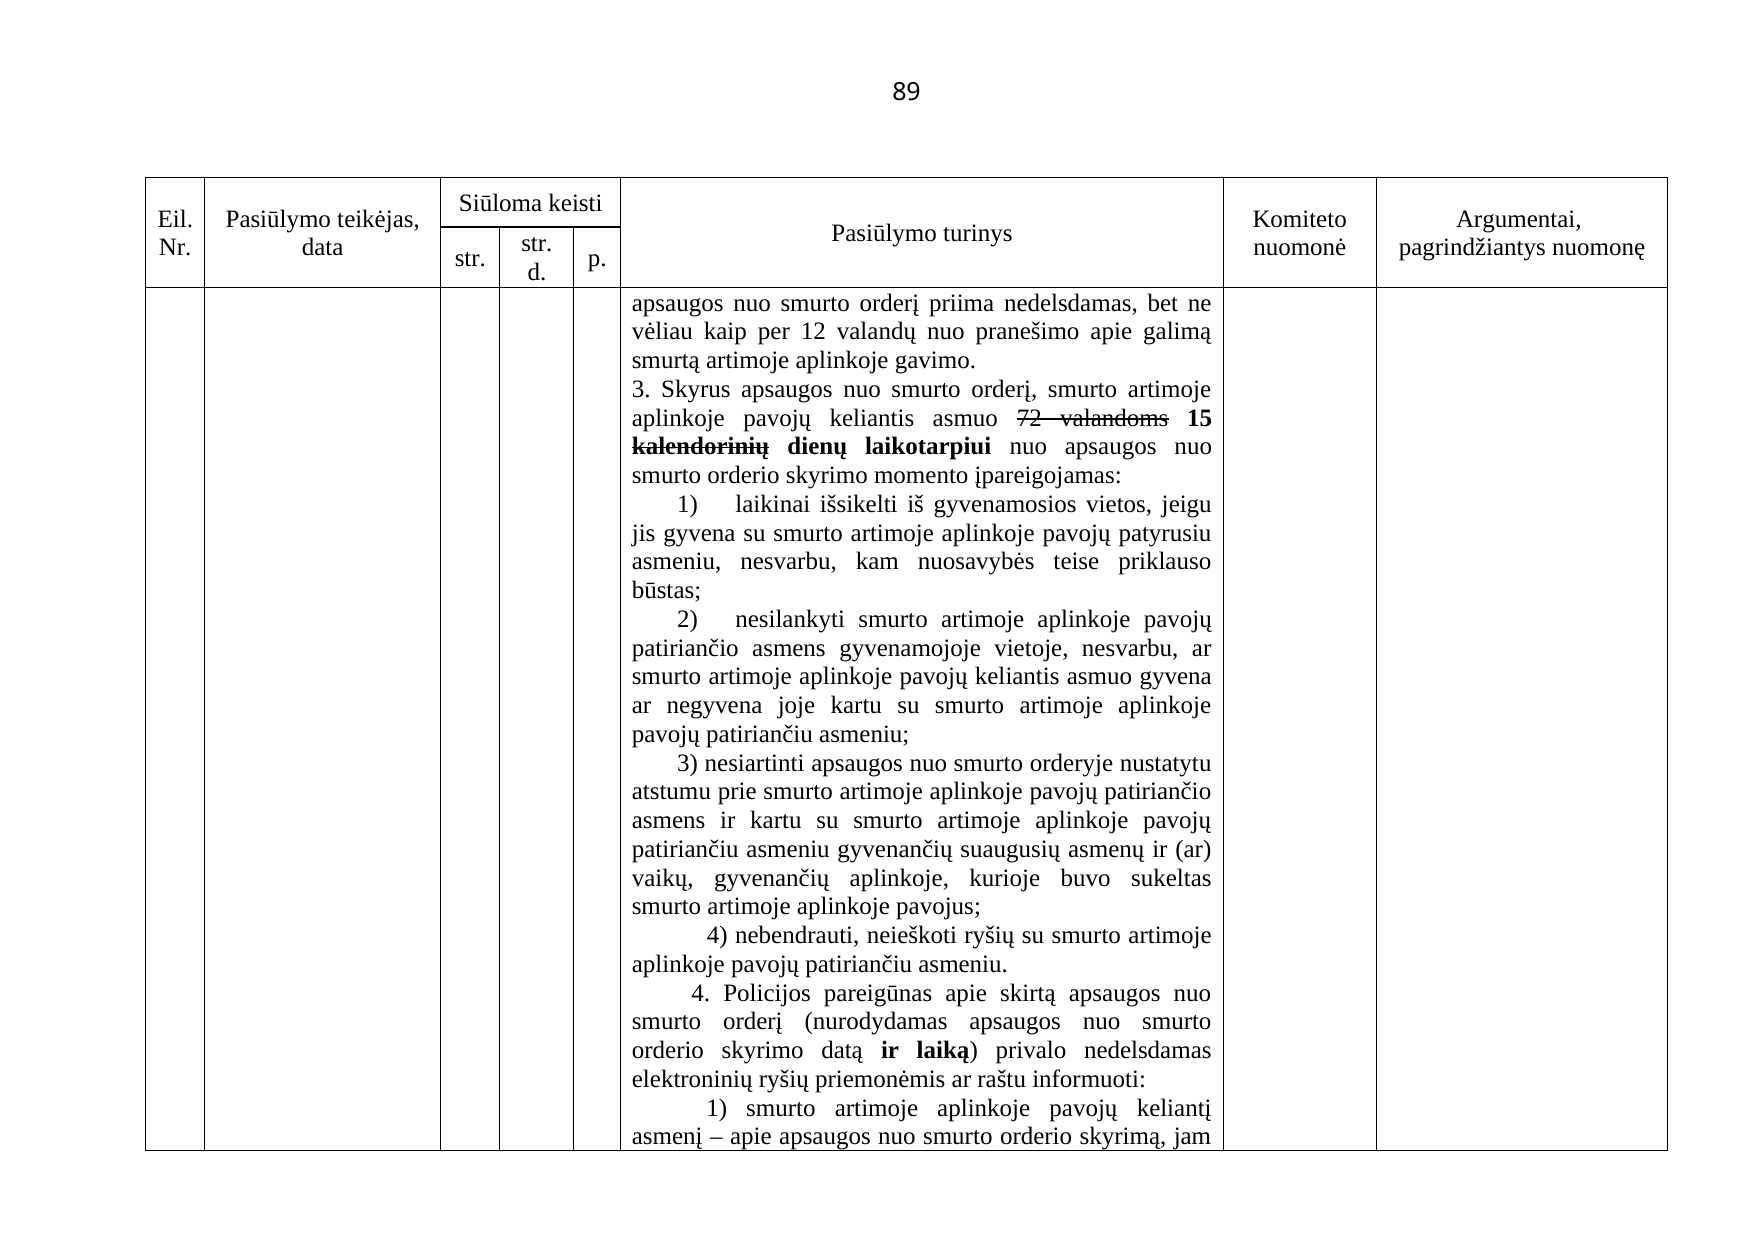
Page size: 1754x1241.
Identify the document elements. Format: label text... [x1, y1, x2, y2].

table_header Pasiūlymo turinys [621, 178, 1223, 287]
table_header Eil. Nr. [146, 178, 204, 287]
table_cell [574, 288, 620, 1150]
table_cell str. d. [500, 228, 573, 287]
table_cell [1377, 288, 1667, 1150]
table_cell [146, 288, 204, 1150]
table_cell [441, 288, 499, 1150]
table_cell str. [441, 228, 499, 287]
table_cell apsaugos nuo smurto orderį priima nedelsdamas, bet ne vėliau kaip per 12 valandų nuo pranešimo apie galimą smurtą artimoje aplinkoje gavimo. 3. Skyrus apsaugos nuo smurto orderį, smurto artimoje aplinkoje pavojų keliantis asmuo 72 valandoms 15 kalendorinių dienų laikotarpiui nuo apsaugos nuo smurto orderio skyrimo momento įpareigojamas: 1) laikinai išsikelti iš gyvenamosios vietos, jeigu jis gyvena su smurto artimoje aplinkoje pavojų patyrusiu asmeniu, nesvarbu, kam nuosavybės teise priklauso būstas; 2) nesilankyti smurto artimoje aplinkoje pavojų patiriančio asmens gyvenamojoje vietoje, nesvarbu, ar smurto artimoje aplinkoje pavojų keliantis asmuo gyvena ar negyvena joje kartu su smurto artimoje aplinkoje pavojų patiriančiu asmeniu; 3) nesiartinti apsaugos nuo smurto orderyje nustatytu atstumu prie smurto artimoje aplinkoje pavojų patiriančio asmens ir kartu su smurto artimoje aplinkoje pavojų patiriančiu asmeniu gyvenančių suaugusių asmenų ir (ar) vaikų, gyvenančių aplinkoje, kurioje buvo sukeltas smurto artimoje aplinkoje pavojus; 4) nebendrauti, neieškoti ryšių su smurto artimoje aplinkoje pavojų patiriančiu asmeniu. 4. Policijos pareigūnas apie skirtą apsaugos nuo smurto orderį (nurodydamas apsaugos nuo smurto orderio skyrimo datą ir laiką) privalo nedelsdamas elektroninių ryšių priemonėmis ar raštu informuoti: 1) smurto artimoje aplinkoje pavojų keliantį asmenį – apie apsaugos nuo smurto orderio skyrimą, jam [621, 288, 1223, 1150]
table_cell [500, 288, 573, 1150]
table_header Argumentai, pagrindžiantys nuomonę [1377, 178, 1667, 287]
table_header Siūloma keisti [441, 178, 620, 226]
table_cell [205, 288, 440, 1150]
table_cell p. [574, 228, 620, 287]
table_header Komiteto nuomonė [1224, 178, 1376, 287]
table_cell [1224, 288, 1376, 1150]
table_header Pasiūlymo teikėjas, data [205, 178, 440, 287]
